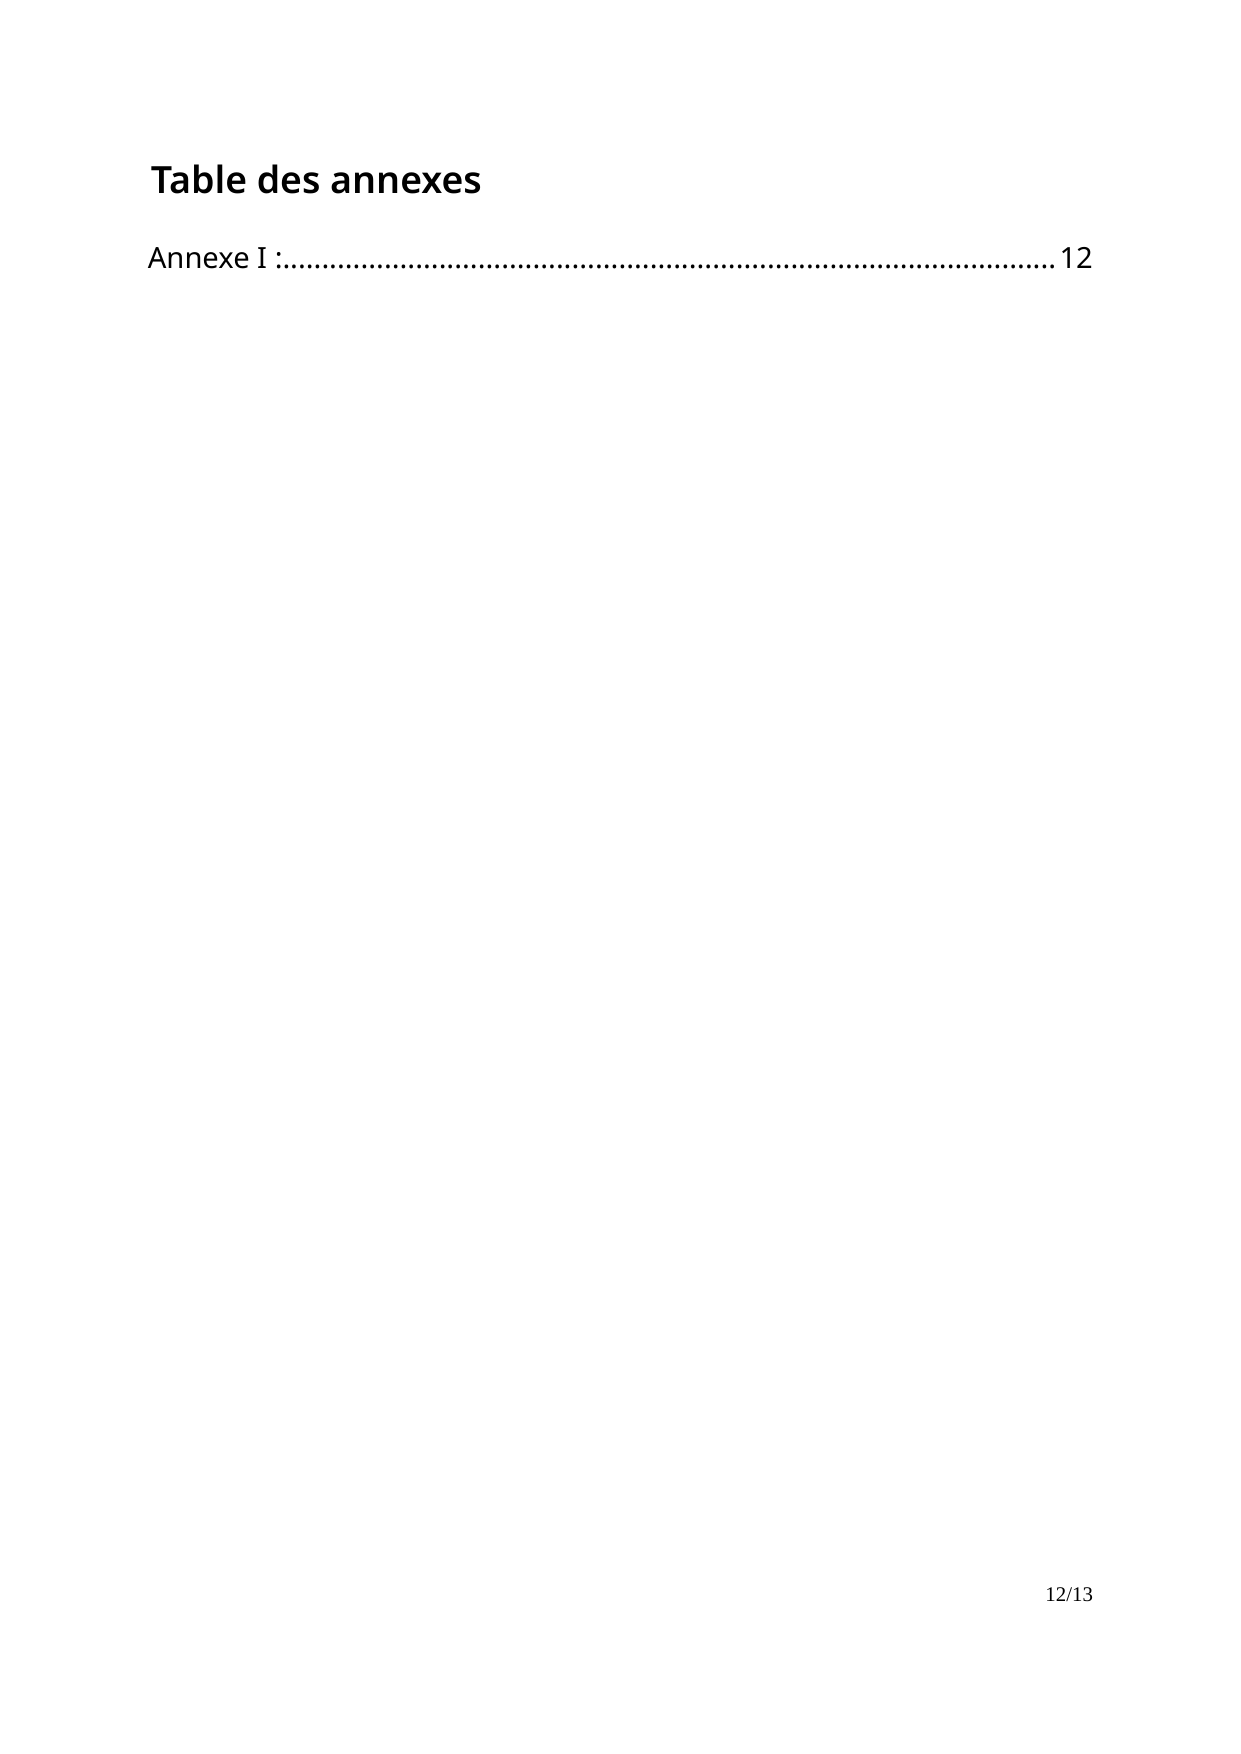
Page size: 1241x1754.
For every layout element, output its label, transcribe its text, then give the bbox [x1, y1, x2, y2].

subtitle Table des annexes [148, 151, 1093, 207]
text Annexe I : 12 [148, 237, 1093, 277]
